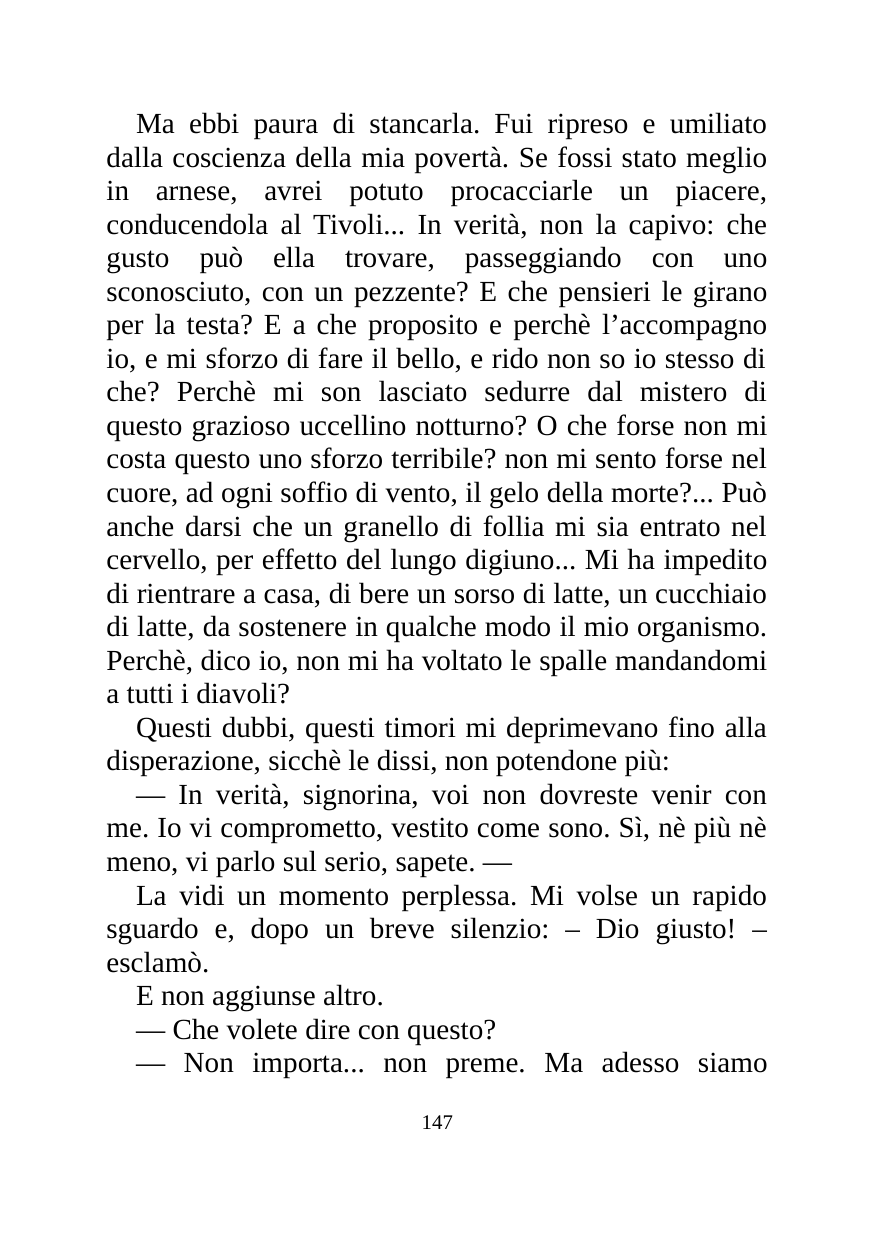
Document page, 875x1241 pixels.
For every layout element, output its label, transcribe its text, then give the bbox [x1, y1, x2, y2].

text E non aggiunse altro. [106, 978, 768, 1012]
text Questi dubbi, questi timori mi deprimevano fino alla disperazione, sicchè le dissi, non potendone più: [106, 710, 768, 777]
text — In verità, signorina, voi non dovreste venir con me. Io vi comprometto, vestito come sono. Sì, nè più nè meno, vi parlo sul serio, sapete. — [106, 777, 768, 878]
text — Che volete dire con questo? [106, 1012, 768, 1045]
text — Non importa... non preme. Ma adesso siamo [106, 1045, 768, 1079]
text La vidi un momento perplessa. Mi volse un rapido sguardo e, dopo un breve silenzio: – Dio giusto! – esclamò. [106, 878, 768, 978]
text Ma ebbi paura di stancarla. Fui ripreso e umiliato dalla coscienza della mia povertà. Se fossi stato meglio in arnese, avrei potuto procacciarle un piacere, conducendola al Tivoli... In verità, non la capivo: che gusto può ella trovare, passeggiando con uno sconosciuto, con un pezzente? E che pensieri le girano per la testa? E a che proposito e perchè l’accompagno io, e mi sforzo di fare il bello, e rido non so io stesso di che? Perchè mi son lasciato sedurre dal mistero di questo grazioso uccellino notturno? O che forse non mi costa questo uno sforzo terribile? non mi sento forse nel cuore, ad ogni soffio di vento, il gelo della morte?... Può anche darsi che un granello di follia mi sia entrato nel cervello, per effetto del lungo digiuno... Mi ha impedito di rientrare a casa, di bere un sorso di latte, un cucchiaio di latte, da sostenere in qualche modo il mio organismo. Perchè, dico io, non mi ha voltato le spalle mandandomi a tutti i diavoli? [106, 106, 768, 710]
